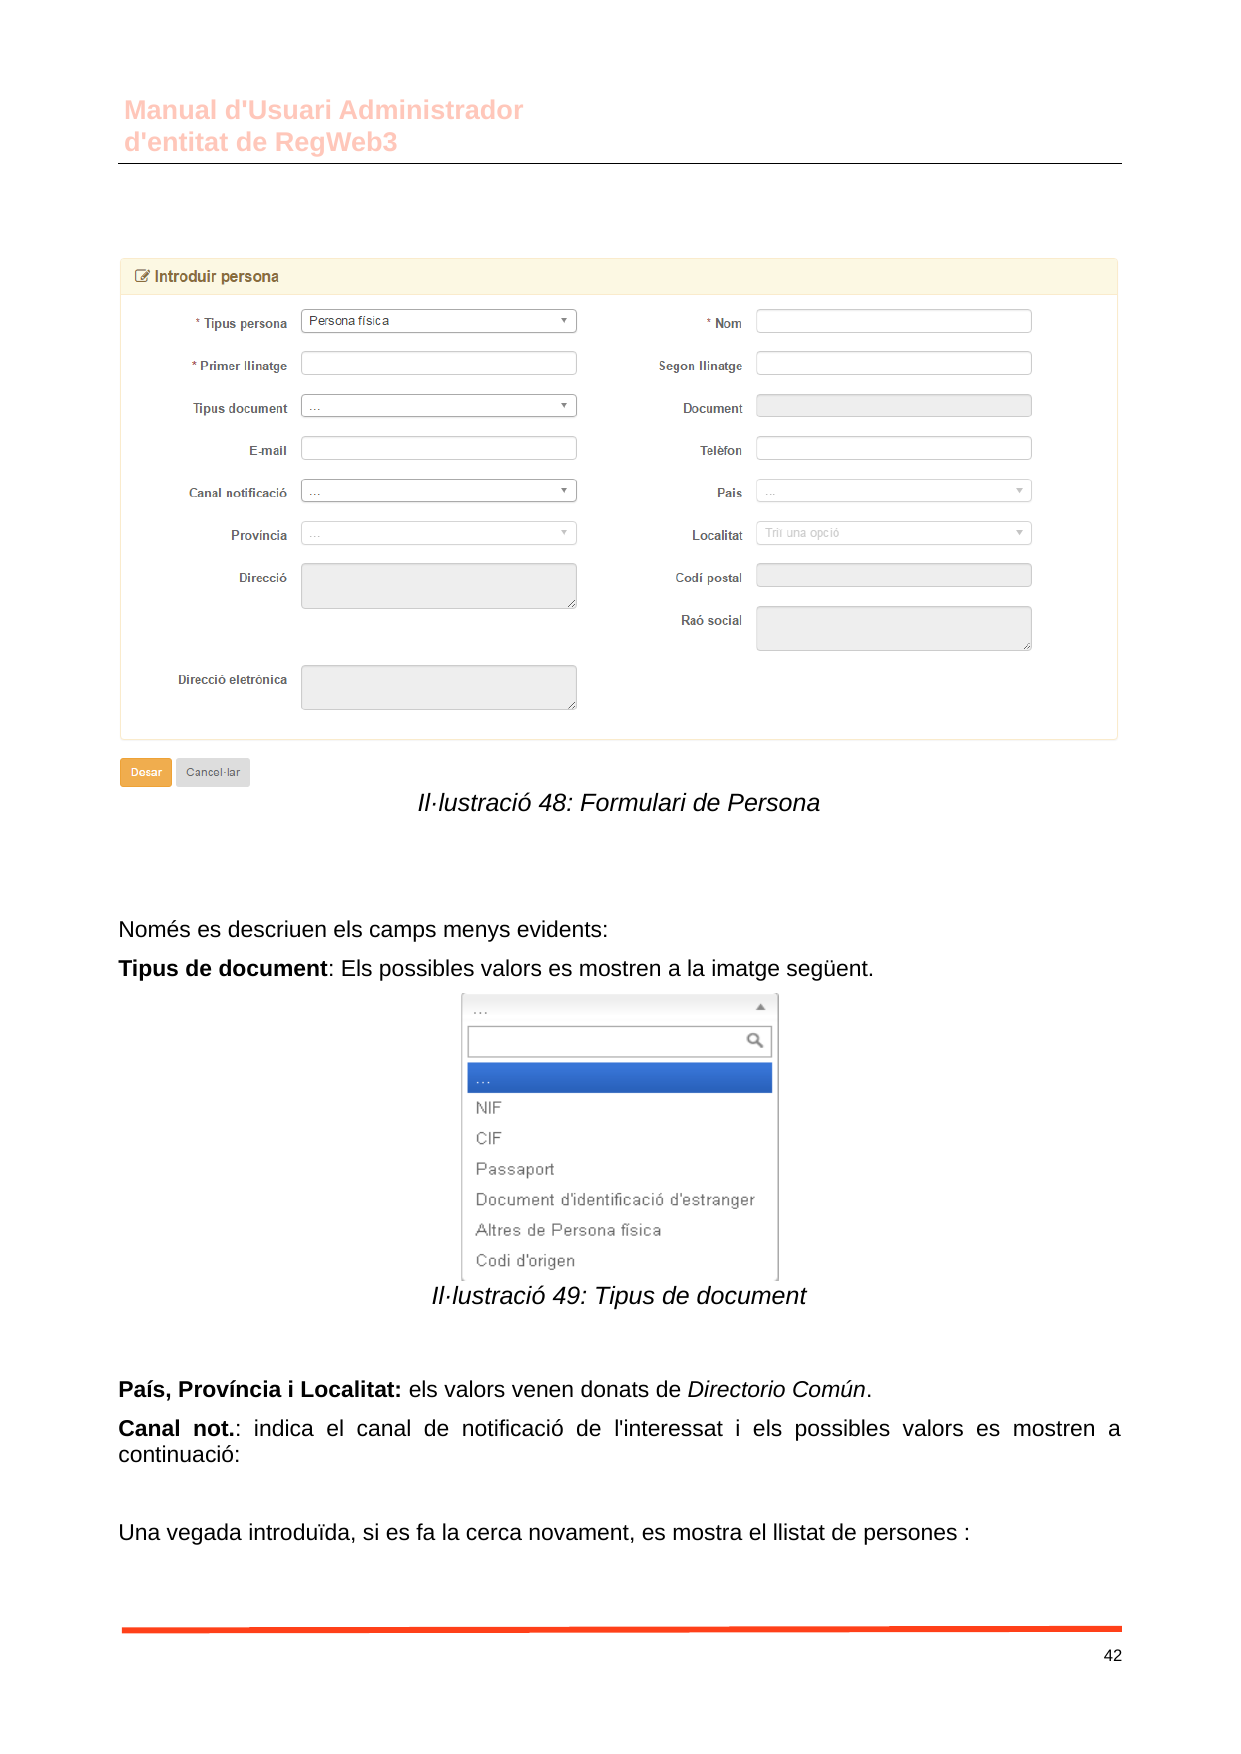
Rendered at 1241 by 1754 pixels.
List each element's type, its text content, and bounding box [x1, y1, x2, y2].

text Només es descriuen els camps menys evidents: [118, 916, 1122, 942]
picture [461, 993, 779, 1281]
text País, Província i Localitat: els valors venen donats de Directorio Común. [118, 1376, 1122, 1402]
text Il·lustració 49: Tipus de document [118, 1281, 1122, 1309]
text Tipus de document: Els possibles valors es mostren a la imatge següent. [118, 954, 1122, 981]
text Una vegada introduïda, si es fa la cerca novament, es mostra el llistat de persones : [118, 1518, 1122, 1545]
text Canal not.: indica el canal de notificació de l'interessat i els possibles valors es mostren a continuació: [118, 1414, 1122, 1467]
text Il·lustració 48: Formulari de Persona [118, 788, 1122, 816]
